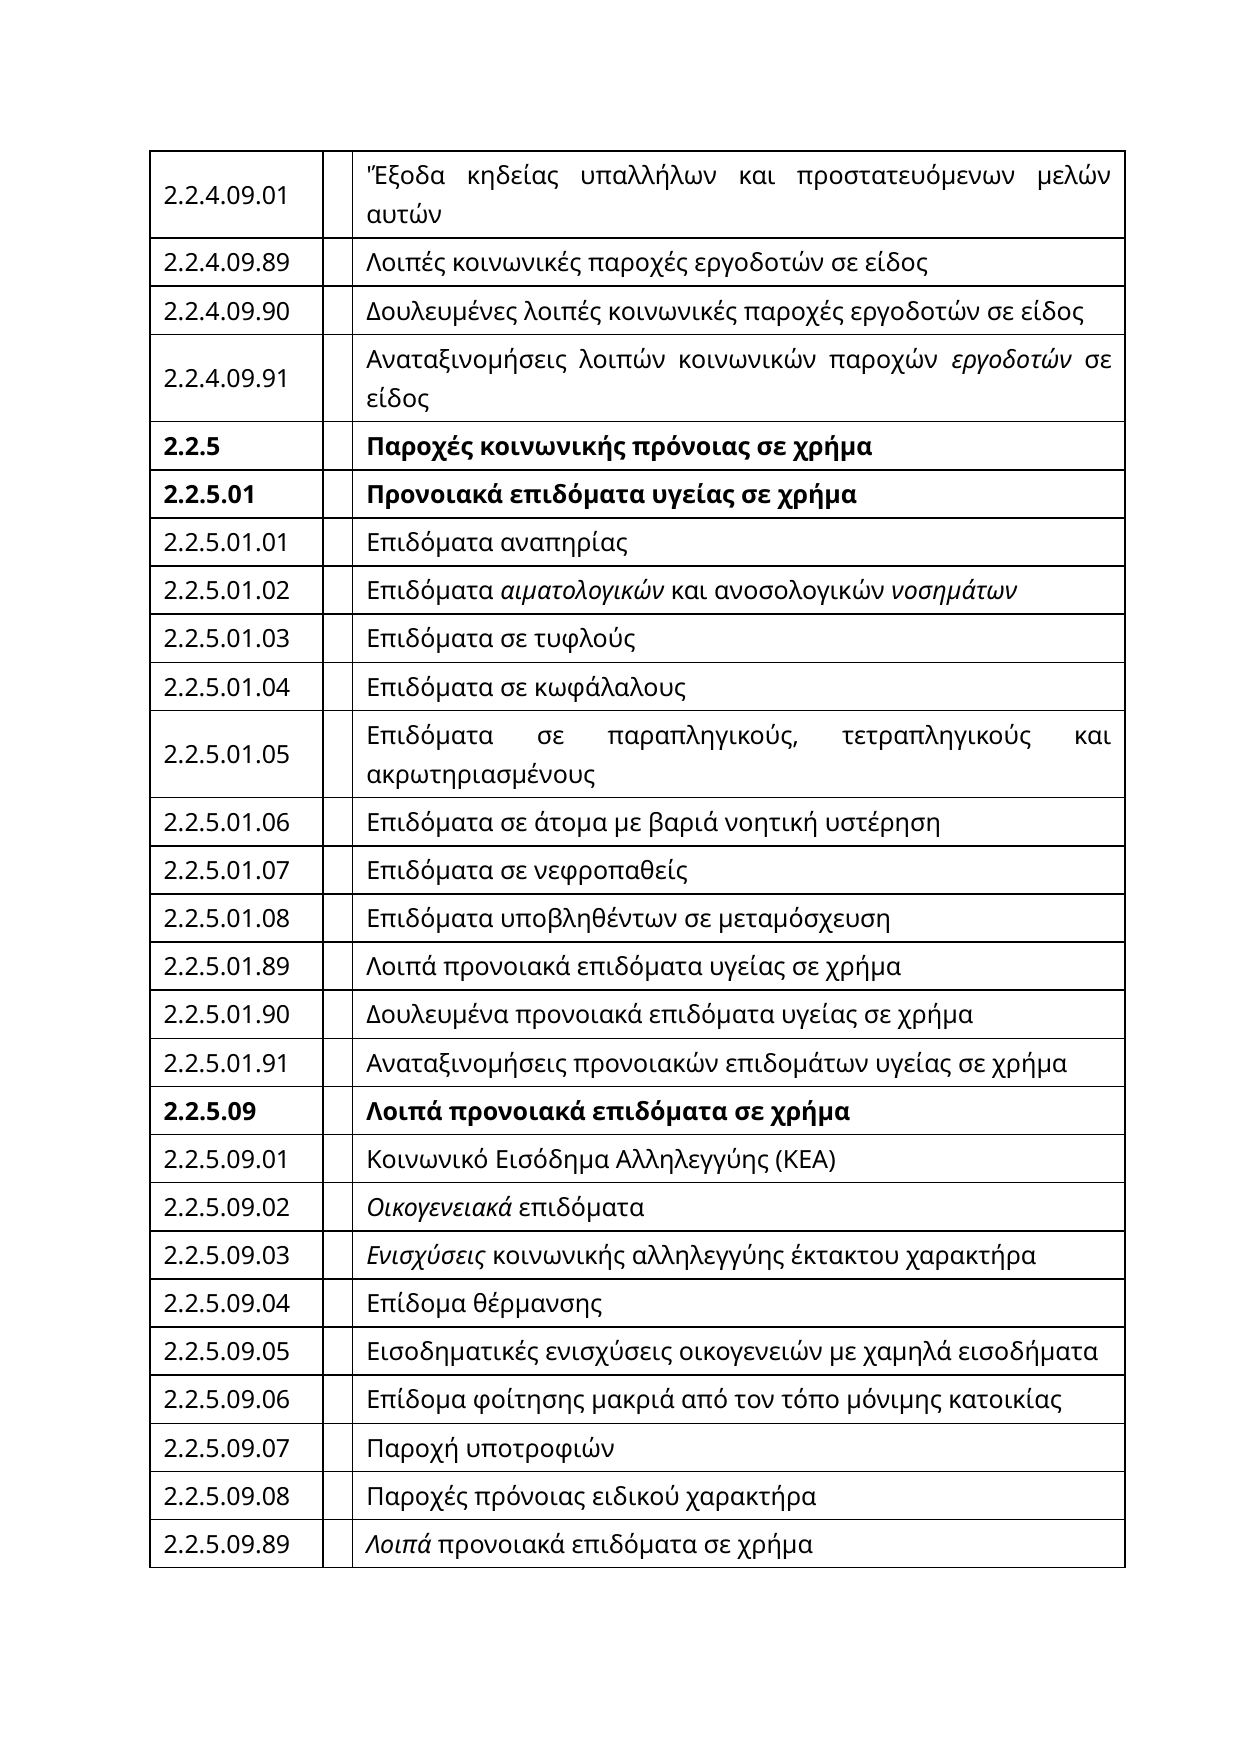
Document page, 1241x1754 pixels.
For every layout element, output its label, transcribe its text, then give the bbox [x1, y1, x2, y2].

table_cell 2.2.5.01.91 [151, 1039, 322, 1086]
table_cell 2.2.5.09.04 [151, 1280, 322, 1326]
table_cell Επιδόματα σε άτομα με βαριά νοητική υστέρηση [353, 798, 1124, 845]
table_cell 2.2.5.09.05 [151, 1328, 322, 1374]
table_cell [324, 1232, 352, 1278]
table_cell Λοιπά προνοιακά επιδόματα σε χρήμα [353, 1520, 1124, 1567]
table_cell [324, 1087, 352, 1134]
table_cell Επιδόματα αιματολογικών και ανοσολογικών νοσημάτων [353, 567, 1124, 613]
table_cell Επίδομα θέρμανσης [353, 1280, 1124, 1326]
table_cell 2.2.4.09.90 [151, 287, 322, 333]
table_cell Επιδόματα σε νεφροπαθείς [353, 847, 1124, 893]
table_cell 2.2.5.01.06 [151, 798, 322, 845]
table_cell Δουλευμένες λοιπές κοινωνικές παροχές εργοδοτών σε είδος [353, 287, 1124, 333]
table_cell [324, 239, 352, 285]
table_cell Δουλευμένα προνοιακά επιδόματα υγείας σε χρήμα [353, 991, 1124, 1037]
table_cell [324, 1376, 352, 1422]
table_cell Οικογενειακά επιδόματα [353, 1183, 1124, 1230]
table_cell 2.2.5.01.05 [151, 711, 322, 797]
table_cell 2.2.5.01.90 [151, 991, 322, 1037]
table_cell 2.2.4.09.89 [151, 239, 322, 285]
table_cell Λοιπά προνοιακά επιδόματα υγείας σε χρήμα [353, 943, 1124, 989]
table_cell 2.2.5.01.89 [151, 943, 322, 989]
table_cell Εισοδηματικές ενισχύσεις οικογενειών με χαμηλά εισοδήματα [353, 1328, 1124, 1374]
table_cell [324, 615, 352, 661]
table_cell [324, 1520, 352, 1567]
table_cell [324, 567, 352, 613]
table_cell 2.2.5.01.08 [151, 895, 322, 941]
table_cell [324, 943, 352, 989]
table_cell 'Έξοδα κηδείας υπαλλήλων και προστατευόμενων μελών αυτών [353, 152, 1124, 237]
table_cell 2.2.5.01.07 [151, 847, 322, 893]
table_cell [324, 798, 352, 845]
table_cell [324, 1183, 352, 1230]
table_cell [324, 1135, 352, 1182]
table_cell [324, 1039, 352, 1086]
table_cell Επιδόματα σε τυφλούς [353, 615, 1124, 661]
table_cell 2.2.5.09.01 [151, 1135, 322, 1182]
table_cell 2.2.4.09.91 [151, 335, 322, 421]
table_cell [324, 663, 352, 709]
table_cell 2.2.5.09.02 [151, 1183, 322, 1230]
table_cell 2.2.5.09.03 [151, 1232, 322, 1278]
table_cell Παροχή υποτροφιών [353, 1424, 1124, 1471]
table_cell 2.2.5.01.01 [151, 519, 322, 565]
table_cell [324, 991, 352, 1037]
table_cell Αναταξινομήσεις προνοιακών επιδομάτων υγείας σε χρήμα [353, 1039, 1124, 1086]
table_cell 2.2.5.01.02 [151, 567, 322, 613]
table_cell Παροχές πρόνοιας ειδικού χαρακτήρα [353, 1472, 1124, 1519]
table_cell 2.2.5.09.89 [151, 1520, 322, 1567]
table_cell 2.2.5.01.04 [151, 663, 322, 709]
table_cell [324, 519, 352, 565]
table_cell Αναταξινομήσεις λοιπών κοινωνικών παροχών εργοδοτών σε είδος [353, 335, 1124, 421]
table_cell Κοινωνικό Εισόδημα Αλληλεγγύης (ΚΕΑ) [353, 1135, 1124, 1182]
table_cell Επίδομα φοίτησης μακριά από τον τόπο μόνιμης κατοικίας [353, 1376, 1124, 1422]
table_cell [324, 335, 352, 421]
table_cell [324, 711, 352, 797]
table_cell 2.2.4.09.01 [151, 152, 322, 237]
table_cell Επιδόματα σε παραπληγικούς, τετραπληγικούς και ακρωτηριασμένους [353, 711, 1124, 797]
table_cell [324, 152, 352, 237]
table_cell [324, 422, 352, 469]
table_cell 2.2.5.01.03 [151, 615, 322, 661]
table_cell [324, 1472, 352, 1519]
table_cell Επιδόματα υποβληθέντων σε μεταμόσχευση [353, 895, 1124, 941]
table_cell [324, 1328, 352, 1374]
table_cell Επιδόματα σε κωφάλαλους [353, 663, 1124, 709]
table_cell Προνοιακά επιδόματα υγείας σε χρήμα [353, 471, 1124, 517]
table_cell [324, 1280, 352, 1326]
table_cell 2.2.5.09.08 [151, 1472, 322, 1519]
table_cell Λοιπά προνοιακά επιδόματα σε χρήμα [353, 1087, 1124, 1134]
table_cell [324, 1424, 352, 1471]
table_cell 2.2.5 [151, 422, 322, 469]
table_cell [324, 847, 352, 893]
table_cell 2.2.5.09.06 [151, 1376, 322, 1422]
table_cell Λοιπές κοινωνικές παροχές εργοδοτών σε είδος [353, 239, 1124, 285]
table_cell 2.2.5.01 [151, 471, 322, 517]
table_cell 2.2.5.09.07 [151, 1424, 322, 1471]
table_cell 2.2.5.09 [151, 1087, 322, 1134]
table_cell [324, 895, 352, 941]
table_cell Επιδόματα αναπηρίας [353, 519, 1124, 565]
table_cell Παροχές κοινωνικής πρόνοιας σε χρήμα [353, 422, 1124, 469]
table_cell Ενισχύσεις κοινωνικής αλληλεγγύης έκτακτου χαρακτήρα [353, 1232, 1124, 1278]
table_cell [324, 471, 352, 517]
table_cell [324, 287, 352, 333]
